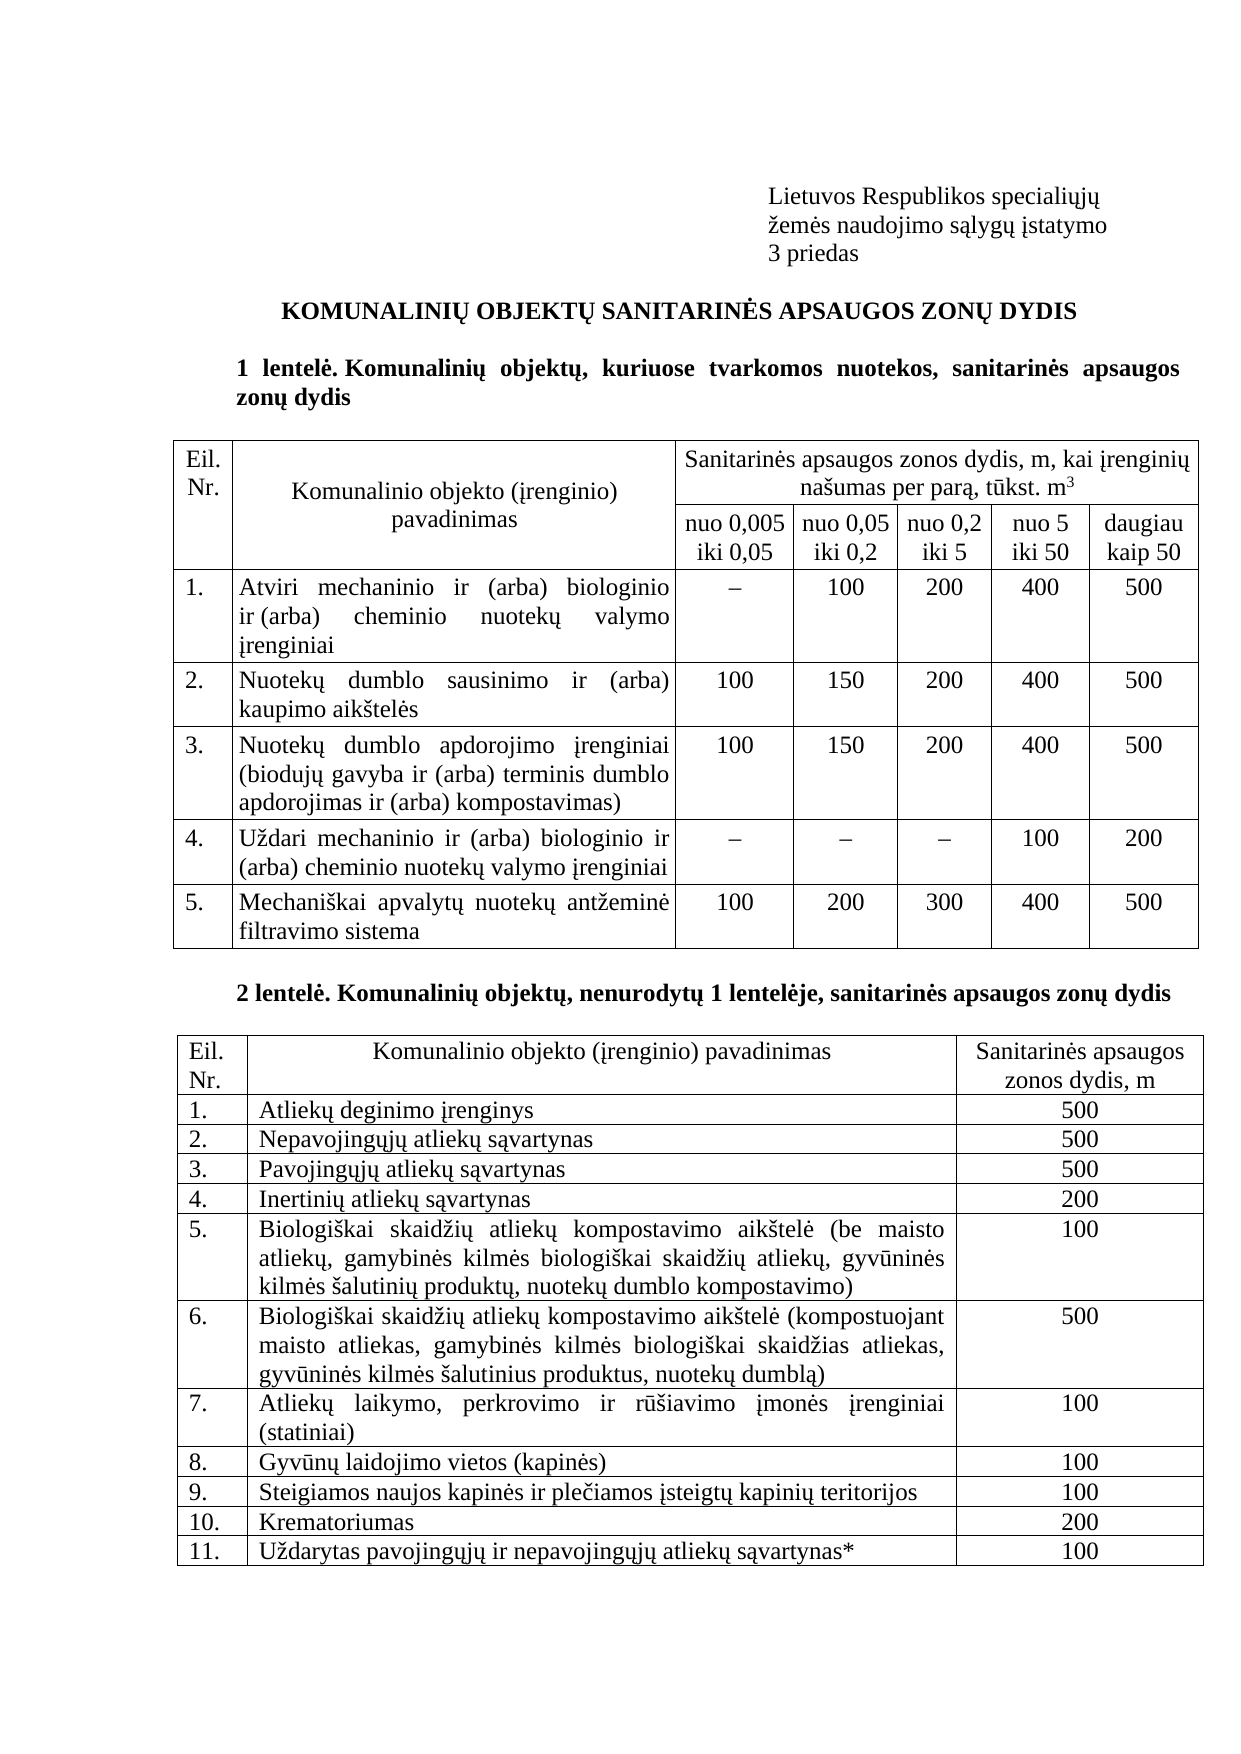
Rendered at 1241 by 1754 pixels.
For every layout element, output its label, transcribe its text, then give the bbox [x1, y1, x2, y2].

text Komunalinių objektų sanitarinės apsaugos zonų dydIS [177, 296, 1181, 325]
table_cell – [676, 570, 793, 662]
table_cell 100 [957, 1536, 1203, 1565]
table_cell Nuotekų dumblo sausinimo ir (arba) kaupimo aikštelės [233, 663, 675, 726]
table_cell 5. [178, 1214, 247, 1300]
table_cell 4. [174, 820, 232, 883]
table_cell Nepavojingųjų atliekų sąvartynas [248, 1125, 956, 1153]
table_cell 400 [992, 885, 1089, 948]
table_cell 100 [676, 885, 793, 948]
table_cell nuo 5 iki 50 [992, 505, 1089, 568]
table_cell 200 [898, 663, 991, 726]
table_cell 200 [794, 885, 897, 948]
table_cell Steigiamos naujos kapinės ir plečiamos įsteigtų kapinių teritorijos [248, 1477, 956, 1506]
table_cell 300 [898, 885, 991, 948]
table_cell – [676, 820, 793, 883]
table_header Eil. Nr. [174, 441, 232, 504]
table_cell 400 [992, 570, 1089, 662]
table_cell nuo 0,2 iki 5 [898, 505, 991, 568]
table_cell 400 [992, 663, 1089, 726]
table_cell – [794, 820, 897, 883]
table_cell 200 [957, 1507, 1203, 1535]
table_cell Gyvūnų laidojimo vietos (kapinės) [248, 1447, 956, 1476]
table_header Sanitarinės apsaugos zonos dydis, m, kai įrenginių našumas per parą, tūkst. m3 [676, 441, 1198, 504]
table_cell [174, 504, 232, 568]
table_cell Pavojingųjų atliekų sąvartynas [248, 1154, 956, 1183]
table_cell Krematoriumas [248, 1507, 956, 1535]
table_cell 100 [957, 1447, 1203, 1476]
table_cell 6. [178, 1301, 247, 1387]
table_header Komunalinio objekto (įrenginio) pavadinimas [233, 441, 675, 568]
table_cell 100 [676, 663, 793, 726]
table_cell Nuotekų dumblo apdorojimo įrenginiai (biodujų gavyba ir (arba) terminis dumblo apdorojimas ir (arba) kompostavimas) [233, 727, 675, 819]
text Lietuvos Respublikos specialiųjų [768, 181, 1181, 210]
table_cell 3. [174, 727, 232, 819]
table_cell 500 [1090, 885, 1198, 948]
text 3 priedas [768, 238, 1181, 267]
table_cell 7. [178, 1389, 247, 1446]
table_cell Atviri mechaninio ir (arba) biologinio ir (arba) cheminio nuotekų valymo įrenginiai [233, 570, 675, 662]
table_cell 100 [794, 570, 897, 662]
table_cell Uždarytas pavojingųjų ir nepavojingųjų atliekų sąvartynas* [248, 1536, 956, 1565]
table_cell 9. [178, 1477, 247, 1506]
table_header Sanitarinės apsaugos zonos dydis, m [957, 1036, 1203, 1094]
table_cell nuo 0,005 iki 0,05 [676, 505, 793, 568]
table_cell 100 [992, 820, 1089, 883]
table_cell 100 [957, 1214, 1203, 1300]
table_cell Inertinių atliekų sąvartynas [248, 1184, 956, 1213]
table_cell Mechaniškai apvalytų nuotekų antžeminė filtravimo sistema [233, 885, 675, 948]
table_cell 100 [957, 1389, 1203, 1446]
table_cell 500 [1090, 570, 1198, 662]
table_cell 1. [174, 570, 232, 662]
table_cell 400 [992, 727, 1089, 819]
table_cell 200 [898, 727, 991, 819]
table_cell 200 [1090, 820, 1198, 883]
text 2 lentelė. Komunalinių objektų, nenurodytų 1 lentelėje, sanitarinės apsaugos zonų dydis [236, 978, 1181, 1006]
table_cell 1. [178, 1095, 247, 1123]
table_cell 5. [174, 885, 232, 948]
table_cell 100 [676, 727, 793, 819]
table_cell 100 [957, 1477, 1203, 1506]
table_cell 10. [178, 1507, 247, 1535]
table_header Komunalinio objekto (įrenginio) pavadinimas [248, 1036, 956, 1094]
table_cell 150 [794, 727, 897, 819]
table_cell 200 [957, 1184, 1203, 1213]
table_cell 8. [178, 1447, 247, 1476]
table_cell 500 [957, 1095, 1203, 1123]
table_cell 11. [178, 1536, 247, 1565]
table_cell 500 [1090, 663, 1198, 726]
text žemės naudojimo sąlygų įstatymo [768, 210, 1181, 238]
table_cell 500 [957, 1154, 1203, 1183]
table_cell 2. [174, 663, 232, 726]
table_cell Atliekų laikymo, perkrovimo ir rūšiavimo įmonės įrenginiai (statiniai) [248, 1389, 956, 1446]
table_cell 500 [957, 1125, 1203, 1153]
table_cell 3. [178, 1154, 247, 1183]
table_cell 200 [898, 570, 991, 662]
table_cell Atliekų deginimo įrenginys [248, 1095, 956, 1123]
table_cell Biologiškai skaidžių atliekų kompostavimo aikštelė (be maisto atliekų, gamybinės kilmės biologiškai skaidžių atliekų, gyvūninės kilmės šalutinių produktų, nuotekų dumblo kompostavimo) [248, 1214, 956, 1300]
table_cell 2. [178, 1125, 247, 1153]
table_cell – [898, 820, 991, 883]
table_cell 150 [794, 663, 897, 726]
table_cell 500 [957, 1301, 1203, 1387]
table_header Eil. Nr. [178, 1036, 247, 1094]
table_cell Uždari mechaninio ir (arba) biologinio ir (arba) cheminio nuotekų valymo įrenginiai [233, 820, 675, 883]
table_cell 500 [1090, 727, 1198, 819]
text 1 lentelė. Komunalinių objektų, kuriuose tvarkomos nuotekos, sanitarinės apsaugos zonų dydis [236, 353, 1181, 411]
table_cell daugiau kaip 50 [1090, 505, 1198, 568]
table_cell 4. [178, 1184, 247, 1213]
table_cell nuo 0,05 iki 0,2 [794, 505, 897, 568]
table_cell Biologiškai skaidžių atliekų kompostavimo aikštelė (kompostuojant maisto atliekas, gamybinės kilmės biologiškai skaidžias atliekas, gyvūninės kilmės šalutinius produktus, nuotekų dumblą) [248, 1301, 956, 1387]
